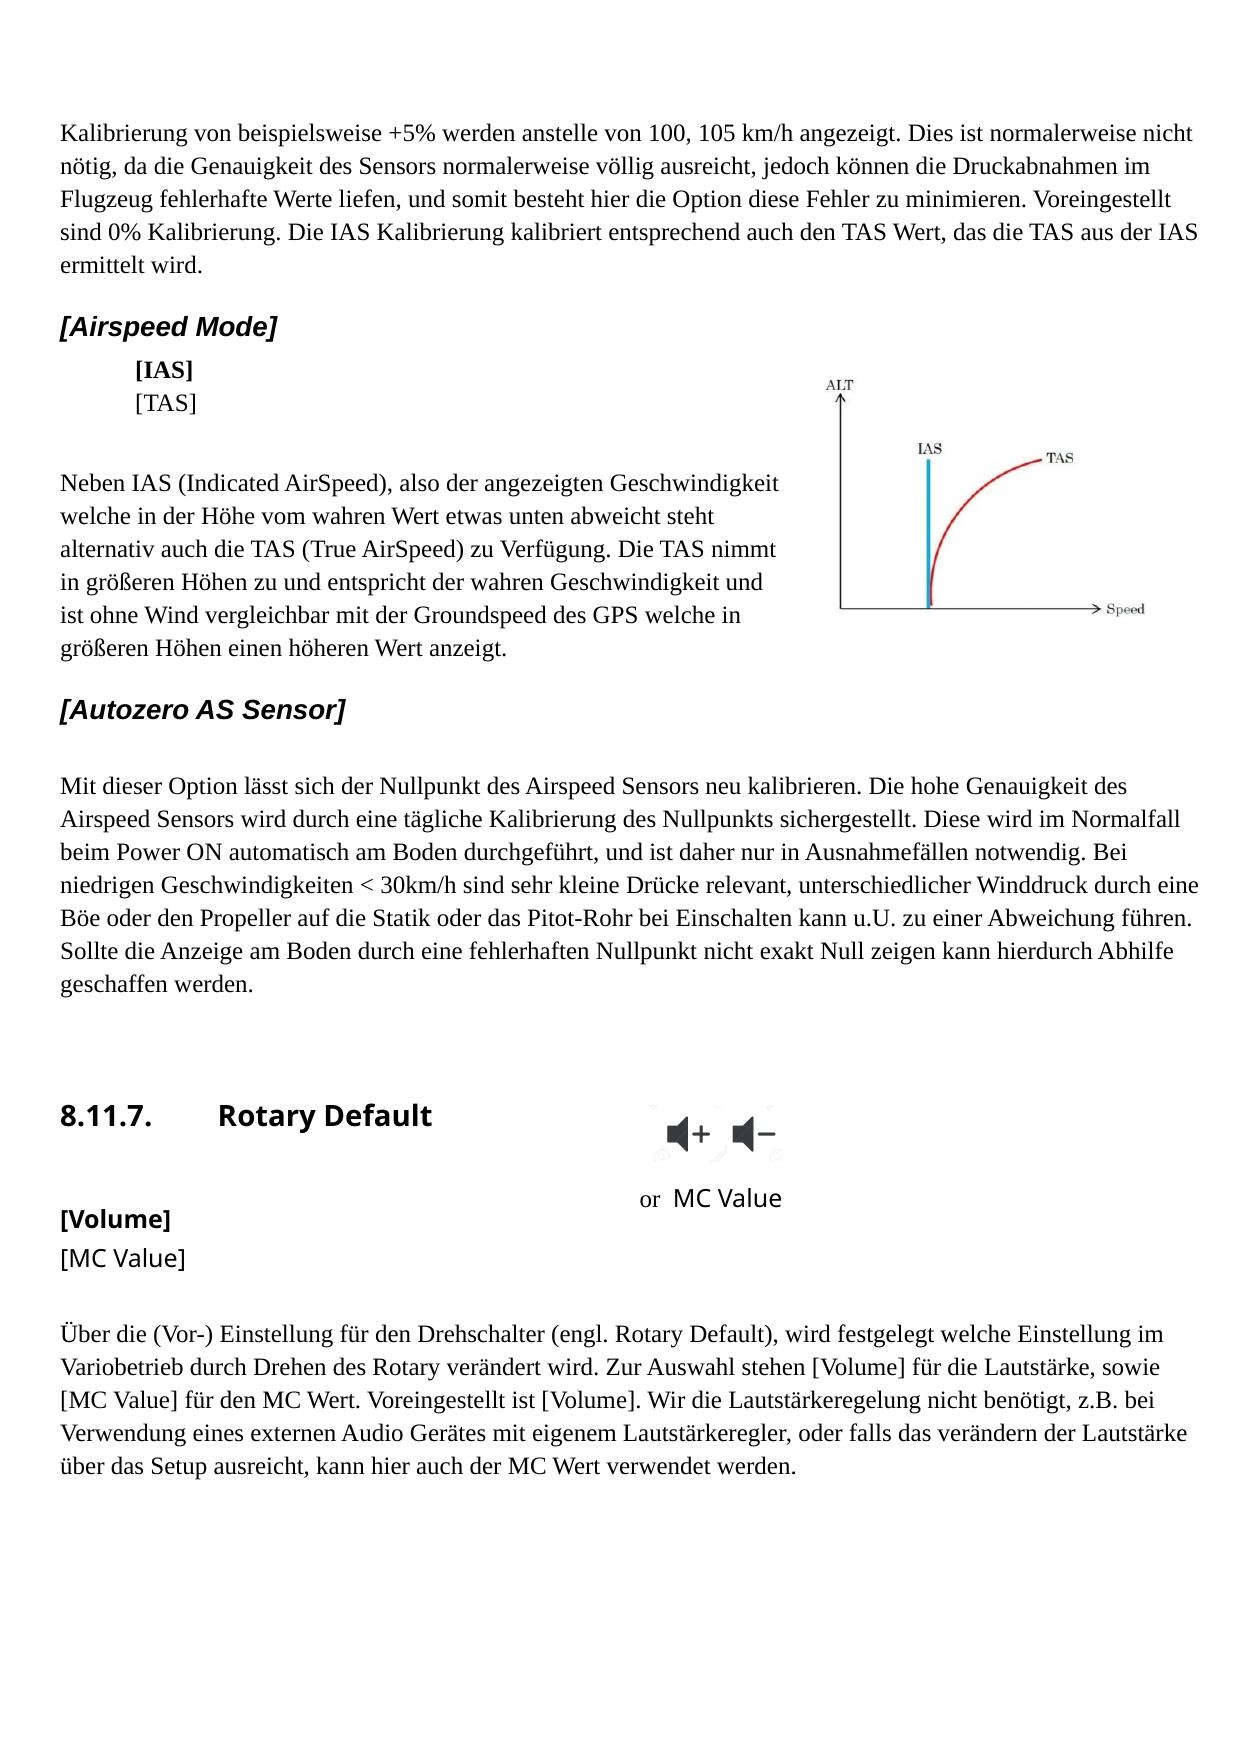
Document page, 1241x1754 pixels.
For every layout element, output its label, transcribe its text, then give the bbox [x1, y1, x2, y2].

text Kalibrierung von beispielsweise +5% werden anstelle von 100, 105 km/h angezeigt. Dies ist normalerweise nicht nötig, da die Genauigkeit des Sensors normalerweise völlig ausreicht, jedoch können die Druckabnahmen im Flugzeug fehlerhafte Werte liefen, und somit besteht hier die Option diese Fehler zu minimieren. Voreingestellt sind 0% Kalibrierung. Die IAS Kalibrierung kalibriert entsprechend auch den TAS Wert, das die TAS aus der IAS ermittelt wird. [60, 118, 1207, 279]
subtitle Rotary Default [60, 1095, 1207, 1135]
text [IAS] [60, 355, 1207, 383]
text Neben IAS (Indicated AirSpeed), also der angezeigten Geschwindigkeit welche in der Höhe vom wahren Wert etwas unten abweicht steht alternativ auch die TAS (True AirSpeed) zu Verfügung. Die TAS nimmt in größeren Höhen zu und entspricht der wahren Geschwindigkeit und ist ohne Wind vergleichbar mit der Groundspeed des GPS welche in größeren Höhen einen höheren Wert anzeigt. [60, 468, 1207, 662]
text [1145, 388, 1207, 416]
picture [825, 377, 1145, 617]
subtitle [Autozero AS Sensor] [60, 693, 1207, 725]
text [Volume] [60, 1201, 1207, 1235]
text Mit dieser Option lässt sich der Nullpunkt des Airspeed Sensors neu kalibrieren. Die hohe Genauigkeit des Airspeed Sensors wird durch eine tägliche Kalibrierung des Nullpunkts sichergestellt. Diese wird im Normalfall beim Power ON automatisch am Boden durchgeführt, und ist daher nur in Ausnahmefällen notwendig. Bei niedrigen Geschwindigkeiten < 30km/h sind sehr kleine Drücke relevant, unterschiedlicher Winddruck durch eine Böe oder den Propeller auf die Statik oder das Pitot-Rohr bei Einschalten kann u.U. zu einer Abweichung führen. Sollte die Anzeige am Boden durch eine fehlerhaften Nullpunkt nicht exakt Null zeigen kann hierdurch Abhilfe geschaffen werden. [60, 771, 1207, 998]
text [MC Value] [60, 1240, 1207, 1274]
text Über die (Vor-) Einstellung für den Drehschalter (engl. Rotary Default), wird festgelegt welche Einstellung im Variobetrieb durch Drehen des Rotary verändert wird. Zur Auswahl stehen [Volume] für die Lautstärke, sowie [MC Value] für den MC Wert. Voreingestellt ist [Volume]. Wir die Lautstärkeregelung nicht benötigt, z.B. bei Verwendung eines externen Audio Gerätes mit eigenem Lautstärkeregler, oder falls das verändern der Lautstärke über das Setup ausreicht, kann hier auch der MC Wert verwendet werden. [60, 1319, 1207, 1479]
subtitle [Airspeed Mode] [60, 310, 1207, 342]
picture [646, 1105, 783, 1162]
text [TAS] [60, 388, 825, 416]
